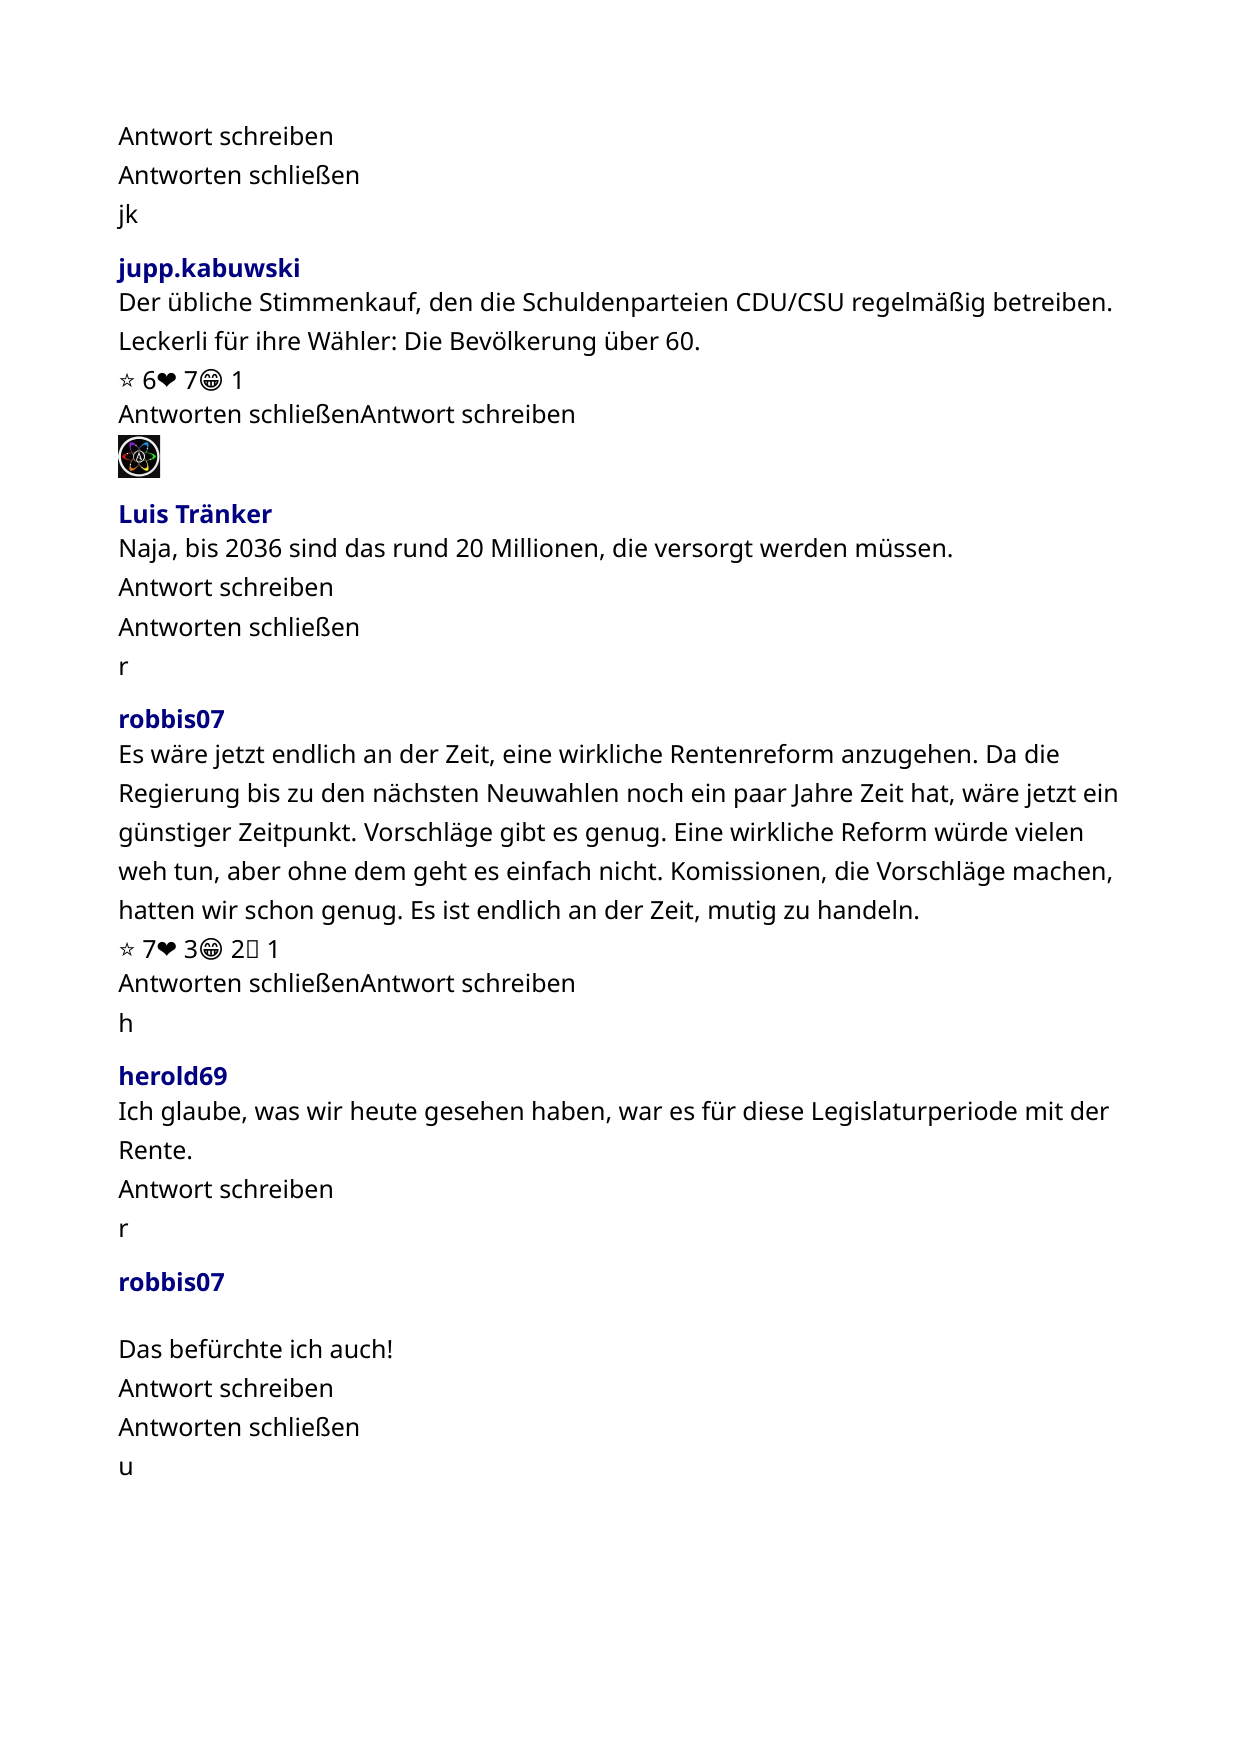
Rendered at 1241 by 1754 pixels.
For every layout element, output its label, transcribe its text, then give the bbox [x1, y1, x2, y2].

text Naja, bis 2036 sind das rund 20 Millionen, die versorgt werden müssen. [118, 531, 1122, 565]
subtitle herold69 [118, 1059, 1122, 1093]
picture [118, 435, 161, 478]
subtitle Luis Tränker [118, 497, 1122, 531]
text jk [118, 196, 1122, 231]
text Der übliche Stimmenkauf, den die Schuldenparteien CDU/CSU regelmäßig betreiben. Leckerli für ihre Wähler: Die Bevölkerung über 60. [118, 284, 1122, 357]
text Ich glaube, was wir heute gesehen haben, war es für diese Legislaturperiode mit der Rente. [118, 1093, 1122, 1166]
text r [118, 648, 1122, 682]
text Antworten schließen [118, 157, 1122, 191]
text ⭐️ 7❤️ 3😁 2🙁 1 [118, 932, 1122, 966]
text Antwort schreiben [118, 1371, 1122, 1405]
subtitle jupp.kabuwski [118, 250, 1122, 284]
text u [118, 1449, 1122, 1483]
text h [118, 1005, 1122, 1039]
text Das befürchte ich auch! [118, 1331, 1122, 1366]
text ⭐️ 6❤️ 7😁 1 [118, 363, 1122, 397]
text Es wäre jetzt endlich an der Zeit, eine wirkliche Rentenreform anzugehen. Da die Regierung bis zu den nächsten Neuwahlen noch ein paar Jahre Zeit hat, wäre jetzt ein günstiger Zeitpunkt. Vorschläge gibt es genug. Eine wirkliche Reform würde vielen weh tun, aber ohne dem geht es einfach nicht. Komissionen, die Vorschläge machen, hatten wir schon genug. Es ist endlich an der Zeit, mutig zu handeln. [118, 736, 1122, 927]
text Antworten schließenAntwort schreiben [118, 966, 1122, 1000]
text r [118, 1211, 1122, 1245]
text Antwort schreiben [118, 118, 1122, 152]
text Antwort schreiben [118, 1171, 1122, 1206]
subtitle robbis07 [118, 702, 1122, 736]
text Antworten schließenAntwort schreiben [118, 397, 1122, 431]
text Antworten schließen [118, 609, 1122, 643]
text Antworten schließen [118, 1410, 1122, 1444]
subtitle robbis07 [118, 1264, 1122, 1298]
text Antwort schreiben [118, 570, 1122, 604]
